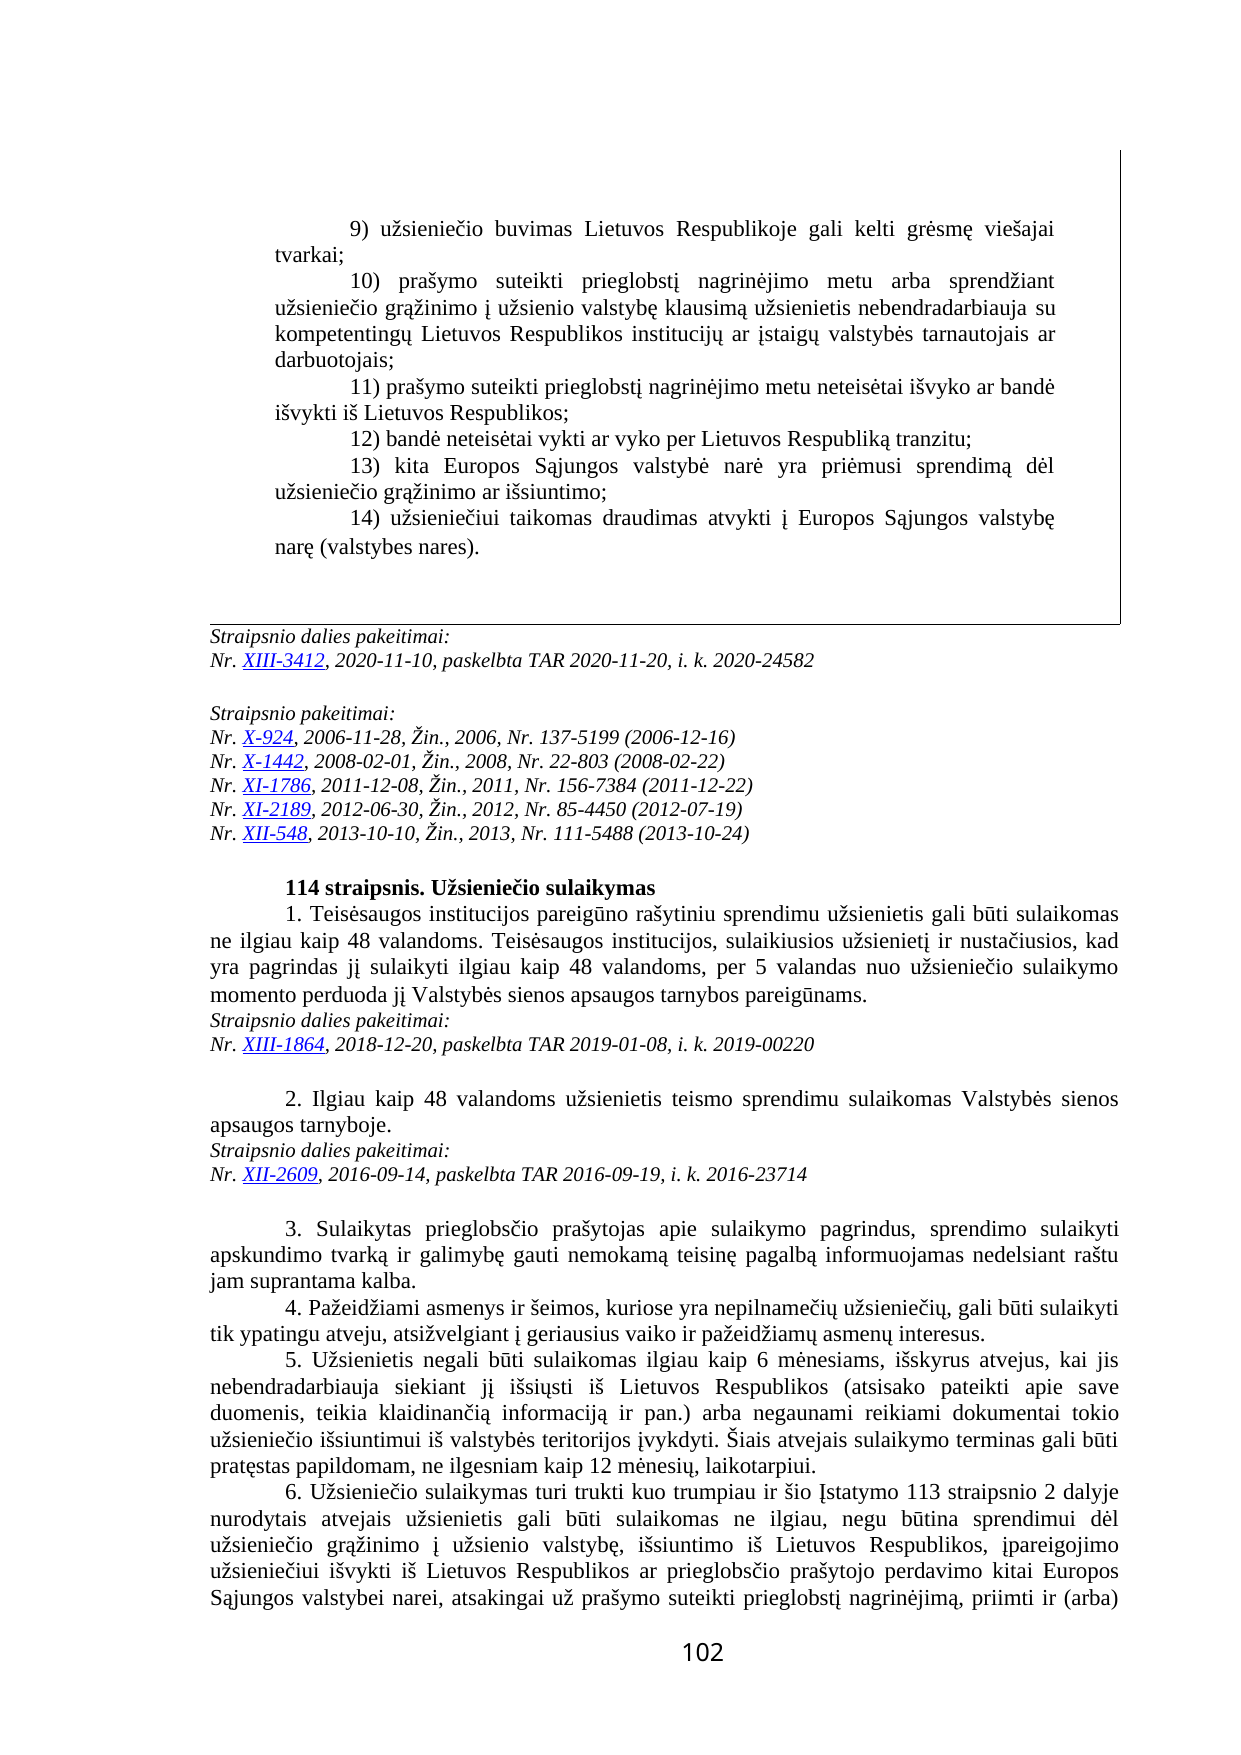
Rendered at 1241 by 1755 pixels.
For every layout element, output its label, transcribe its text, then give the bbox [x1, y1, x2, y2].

text Straipsnio dalies pakeitimai: [210, 624, 1120, 648]
text 6. Užsieniečio sulaikymas turi trukti kuo trumpiau ir šio Įstatymo 113 straipsnio 2 dalyje nurodytais atvejais užsienietis gali būti sulaikomas ne ilgiau, negu būtina sprendimui dėl užsieniečio grąžinimo į užsienio valstybę, išsiuntimo iš Lietuvos Respublikos, įpareigojimo užsieniečiui išvykti iš Lietuvos Respublikos ar prieglobsčio prašytojo perdavimo kitai Europos Sąjungos valstybei narei, atsakingai už prašymo suteikti prieglobstį nagrinėjimą, priimti ir (arba) [210, 1478, 1120, 1610]
text 5. Užsienietis negali būti sulaikomas ilgiau kaip 6 mėnesiams, išskyrus atvejus, kai jis nebendradarbiauja siekiant jį išsiųsti iš Lietuvos Respublikos (atsisako pateikti apie save duomenis, teikia klaidinančią informaciją ir pan.) arba negaunami reikiami dokumentai tokio užsieniečio išsiuntimui iš valstybės teritorijos įvykdyti. Šiais atvejais sulaikymo terminas gali būti pratęstas papildomam, ne ilgesniam kaip 12 mėnesių, laikotarpiui. [210, 1347, 1120, 1478]
text 3. Sulaikytas prieglobsčio prašytojas apie sulaikymo pagrindus, sprendimo sulaikyti apskundimo tvarką ir galimybę gauti nemokamą teisinę pagalbą informuojamas nedelsiant raštu jam suprantama kalba. [210, 1215, 1120, 1294]
text Straipsnio dalies pakeitimai: [210, 1008, 1120, 1032]
text Straipsnio dalies pakeitimai: [210, 1138, 1120, 1162]
text 2. Ilgiau kaip 48 valandoms užsienietis teismo sprendimu sulaikomas Valstybės sienos apsaugos tarnyboje. [210, 1085, 1120, 1138]
text Straipsnio pakeitimai: [210, 701, 1120, 725]
text 1. Teisėsaugos institucijos pareigūno rašytiniu sprendimu užsienietis gali būti sulaikomas ne ilgiau kaip 48 valandoms. Teisėsaugos institucijos, sulaikiusios užsienietį ir nustačiusios, kad yra pagrindas jį sulaikyti ilgiau kaip 48 valandoms, per 5 valandas nuo užsieniečio sulaikymo momento perduoda jį Valstybės sienos apsaugos tarnybos pareigūnams. [210, 901, 1120, 1008]
text 13) kita Europos Sąjungos valstybė narė yra priėmusi sprendimą dėl užsieniečio grąžinimo ar išsiuntimo; [210, 452, 1120, 504]
text Nr. XIII-1864, 2018-12-20, paskelbta TAR 2019-01-08, i. k. 2019-00220 [210, 1032, 1120, 1056]
text 4. Pažeidžiami asmenys ir šeimos, kuriose yra nepilnamečių užsieniečių, gali būti sulaikyti tik ypatingu atveju, atsižvelgiant į geriausius vaiko ir pažeidžiamų asmenų interesus. [210, 1294, 1120, 1347]
text Nr. XI-2189, 2012-06-30, Žin., 2012, Nr. 85-4450 (2012-07-19) [210, 797, 1120, 821]
text 9) užsieniečio buvimas Lietuvos Respublikoje gali kelti grėsmę viešajai tvarkai; [210, 150, 1120, 267]
text 12) bandė neteisėtai vykti ar vyko per Lietuvos Respubliką tranzitu; [210, 425, 1120, 452]
text 114 straipsnis. Užsieniečio sulaikymas [210, 874, 1120, 901]
text Nr. XII-548, 2013-10-10, Žin., 2013, Nr. 111-5488 (2013-10-24) [210, 821, 1120, 845]
text 11) prašymo suteikti prieglobstį nagrinėjimo metu neteisėtai išvyko ar bandė išvykti iš Lietuvos Respublikos; [210, 373, 1120, 425]
text 10) prašymo suteikti prieglobstį nagrinėjimo metu arba sprendžiant užsieniečio grąžinimo į užsienio valstybę klausimą užsienietis nebendradarbiauja su kompetentingų Lietuvos Respublikos institucijų ar įstaigų valstybės tarnautojais ar darbuotojais; [210, 267, 1120, 373]
text Nr. XI-1786, 2011-12-08, Žin., 2011, Nr. 156-7384 (2011-12-22) [210, 773, 1120, 797]
text 14) užsieniečiui taikomas draudimas atvykti į Europos Sąjungos valstybę narę (valstybes nares). [210, 504, 1120, 624]
text Nr. X-1442, 2008-02-01, Žin., 2008, Nr. 22-803 (2008-02-22) [210, 749, 1120, 773]
text Nr. X-924, 2006-11-28, Žin., 2006, Nr. 137-5199 (2006-12-16) [210, 725, 1120, 749]
text Nr. XIII-3412, 2020-11-10, paskelbta TAR 2020-11-20, i. k. 2020-24582 [210, 648, 1120, 672]
text Nr. XII-2609, 2016-09-14, paskelbta TAR 2016-09-19, i. k. 2016-23714 [210, 1162, 1120, 1186]
